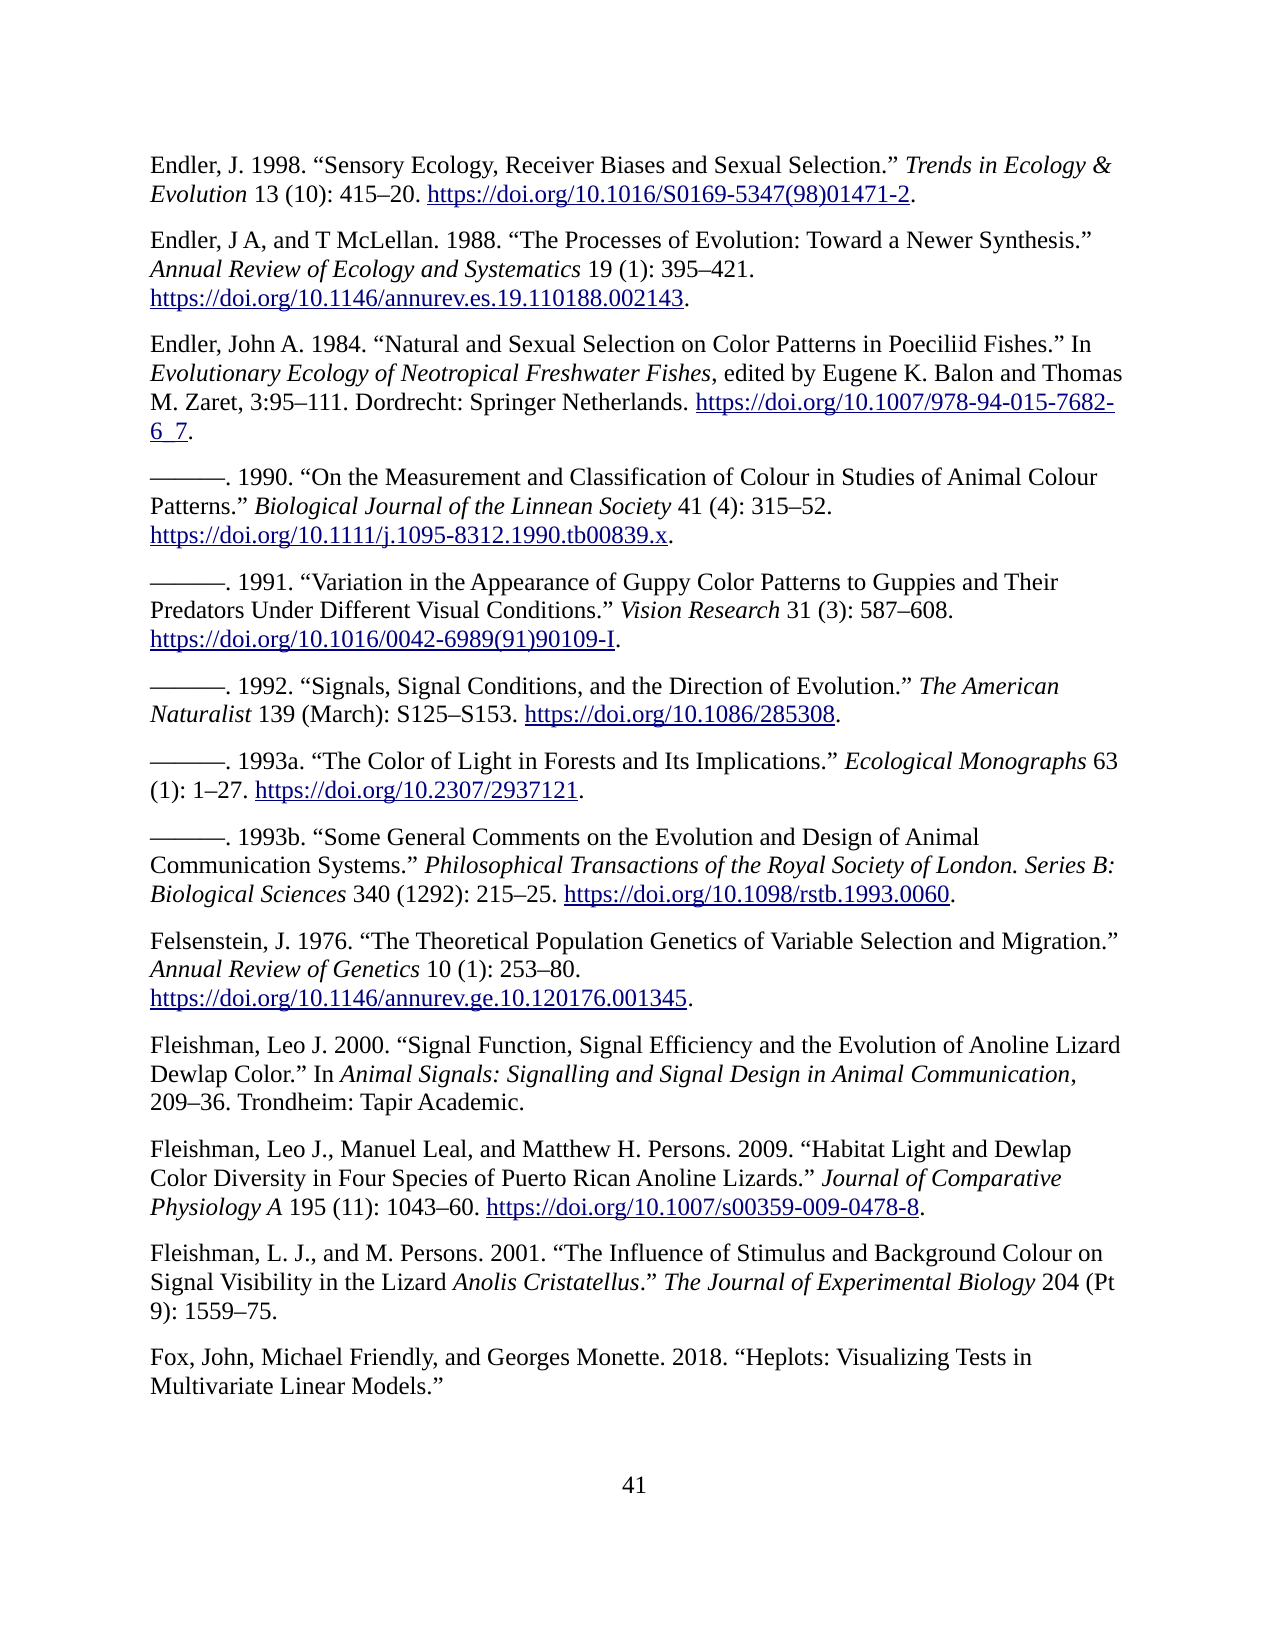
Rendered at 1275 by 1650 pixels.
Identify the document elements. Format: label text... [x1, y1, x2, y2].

text ———. 1990. “On the Measurement and Classification of Colour in Studies of Animal Colour Patterns.” Biological Journal of the Linnean Society 41 (4): 315–52. https://doi.org/10.1111/j.1095-8312.1990.tb00839.x. [150, 462, 1125, 549]
text ———. 1991. “Variation in the Appearance of Guppy Color Patterns to Guppies and Their Predators Under Different Visual Conditions.” Vision Research 31 (3): 587–608. https://doi.org/10.1016/0042-6989(91)90109-I. [150, 567, 1125, 653]
text Endler, J. 1998. “Sensory Ecology, Receiver Biases and Sexual Selection.” Trends in Ecology & Evolution 13 (10): 415–20. https://doi.org/10.1016/S0169-5347(98)01471-2. [150, 150, 1125, 207]
text Endler, John A. 1984. “Natural and Sexual Selection on Color Patterns in Poeciliid Fishes.” In Evolutionary Ecology of Neotropical Freshwater Fishes, edited by Eugene K. Balon and Thomas M. Zaret, 3:95–111. Dordrecht: Springer Netherlands. https://doi.org/10.1007/978-94-015-7682-6_7. [150, 329, 1125, 444]
text Felsenstein, J. 1976. “The Theoretical Population Genetics of Variable Selection and Migration.” Annual Review of Genetics 10 (1): 253–80. https://doi.org/10.1146/annurev.ge.10.120176.001345. [150, 926, 1125, 1012]
text ———. 1993a. “The Color of Light in Forests and Its Implications.” Ecological Monographs 63 (1): 1–27. https://doi.org/10.2307/2937121. [150, 746, 1125, 804]
text Fleishman, Leo J. 2000. “Signal Function, Signal Efficiency and the Evolution of Anoline Lizard Dewlap Color.” In Animal Signals: Signalling and Signal Design in Animal Communication, 209–36. Trondheim: Tapir Academic. [150, 1030, 1125, 1116]
text Endler, J A, and T McLellan. 1988. “The Processes of Evolution: Toward a Newer Synthesis.” Annual Review of Ecology and Systematics 19 (1): 395–421. https://doi.org/10.1146/annurev.es.19.110188.002143. [150, 225, 1125, 312]
text ———. 1993b. “Some General Comments on the Evolution and Design of Animal Communication Systems.” Philosophical Transactions of the Royal Society of London. Series B: Biological Sciences 340 (1292): 215–25. https://doi.org/10.1098/rstb.1993.0060. [150, 822, 1125, 908]
text ———. 1992. “Signals, Signal Conditions, and the Direction of Evolution.” The American Naturalist 139 (March): S125–S153. https://doi.org/10.1086/285308. [150, 671, 1125, 728]
text Fleishman, Leo J., Manuel Leal, and Matthew H. Persons. 2009. “Habitat Light and Dewlap Color Diversity in Four Species of Puerto Rican Anoline Lizards.” Journal of Comparative Physiology A 195 (11): 1043–60. https://doi.org/10.1007/s00359-009-0478-8. [150, 1134, 1125, 1220]
text Fox, John, Michael Friendly, and Georges Monette. 2018. “Heplots: Visualizing Tests in Multivariate Linear Models.” [150, 1342, 1125, 1400]
text Fleishman, L. J., and M. Persons. 2001. “The Influence of Stimulus and Background Colour on Signal Visibility in the Lizard Anolis Cristatellus.” The Journal of Experimental Biology 204 (Pt 9): 1559–75. [150, 1238, 1125, 1324]
